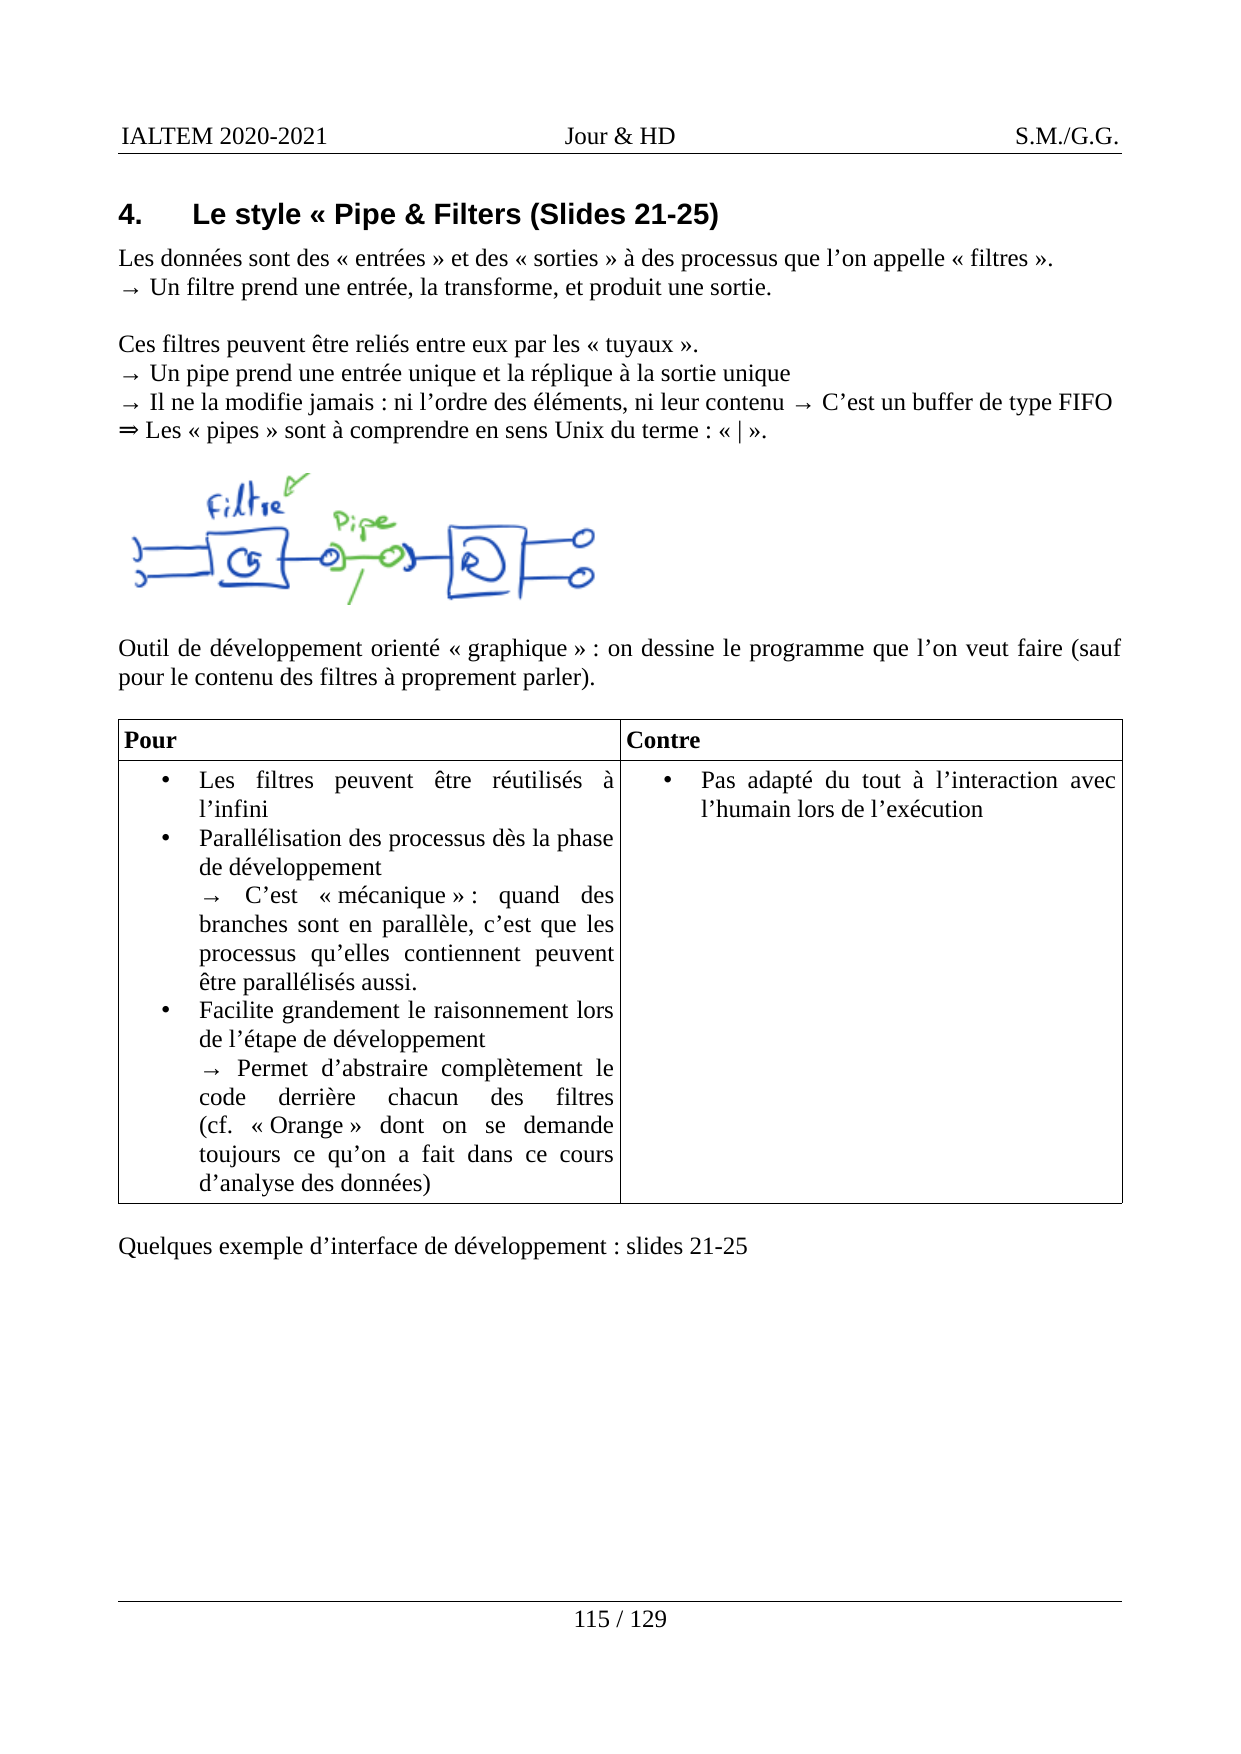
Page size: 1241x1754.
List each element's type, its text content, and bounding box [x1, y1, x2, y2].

text Outil de développement orienté « graphique » : on dessine le programme que l’on veut faire (sauf pour le contenu des filtres à proprement parler). [118, 633, 1122, 691]
subtitle Le style « Pipe & Filters (Slides 21-25) [118, 197, 1122, 231]
text Quelques exemple d’interface de développement : slides 21-25 [118, 1231, 1122, 1260]
table_cell Les filtres peuvent être réutilisés à l’infini Parallélisation des processus dès la phase de développement → C’est « mécanique » : quand des branches sont en parallèle, c’est que les processus qu’elles contiennent peuvent être parallélisés aussi. Facilite grandement le raisonnement lors de l’étape de développement → Permet d’abstraire complètement le code derrière chacun des filtres (cf. « Orange » dont on se demande toujours ce qu’on a fait dans ce cours d’analyse des données) [119, 761, 620, 1202]
text → Un filtre prend une entrée, la transforme, et produit une sortie. [118, 272, 1122, 301]
table_cell Pas adapté du tout à l’interaction avec l’humain lors de l’exécution [621, 761, 1122, 1202]
picture [118, 473, 598, 605]
text ⇒ Les « pipes » sont à comprendre en sens Unix du terme : « | ». [118, 416, 1122, 444]
table_header Contre [621, 720, 1122, 760]
text → Il ne la modifie jamais : ni l’ordre des éléments, ni leur contenu → C’est un buffer de type FIFO [118, 387, 1122, 416]
text → Un pipe prend une entrée unique et la réplique à la sortie unique [118, 358, 1122, 387]
text Les données sont des « entrées » et des « sorties » à des processus que l’on appelle « filtres ». [118, 243, 1122, 272]
table_header Pour [119, 720, 620, 760]
text Ces filtres peuvent être reliés entre eux par les « tuyaux ». [118, 329, 1122, 358]
